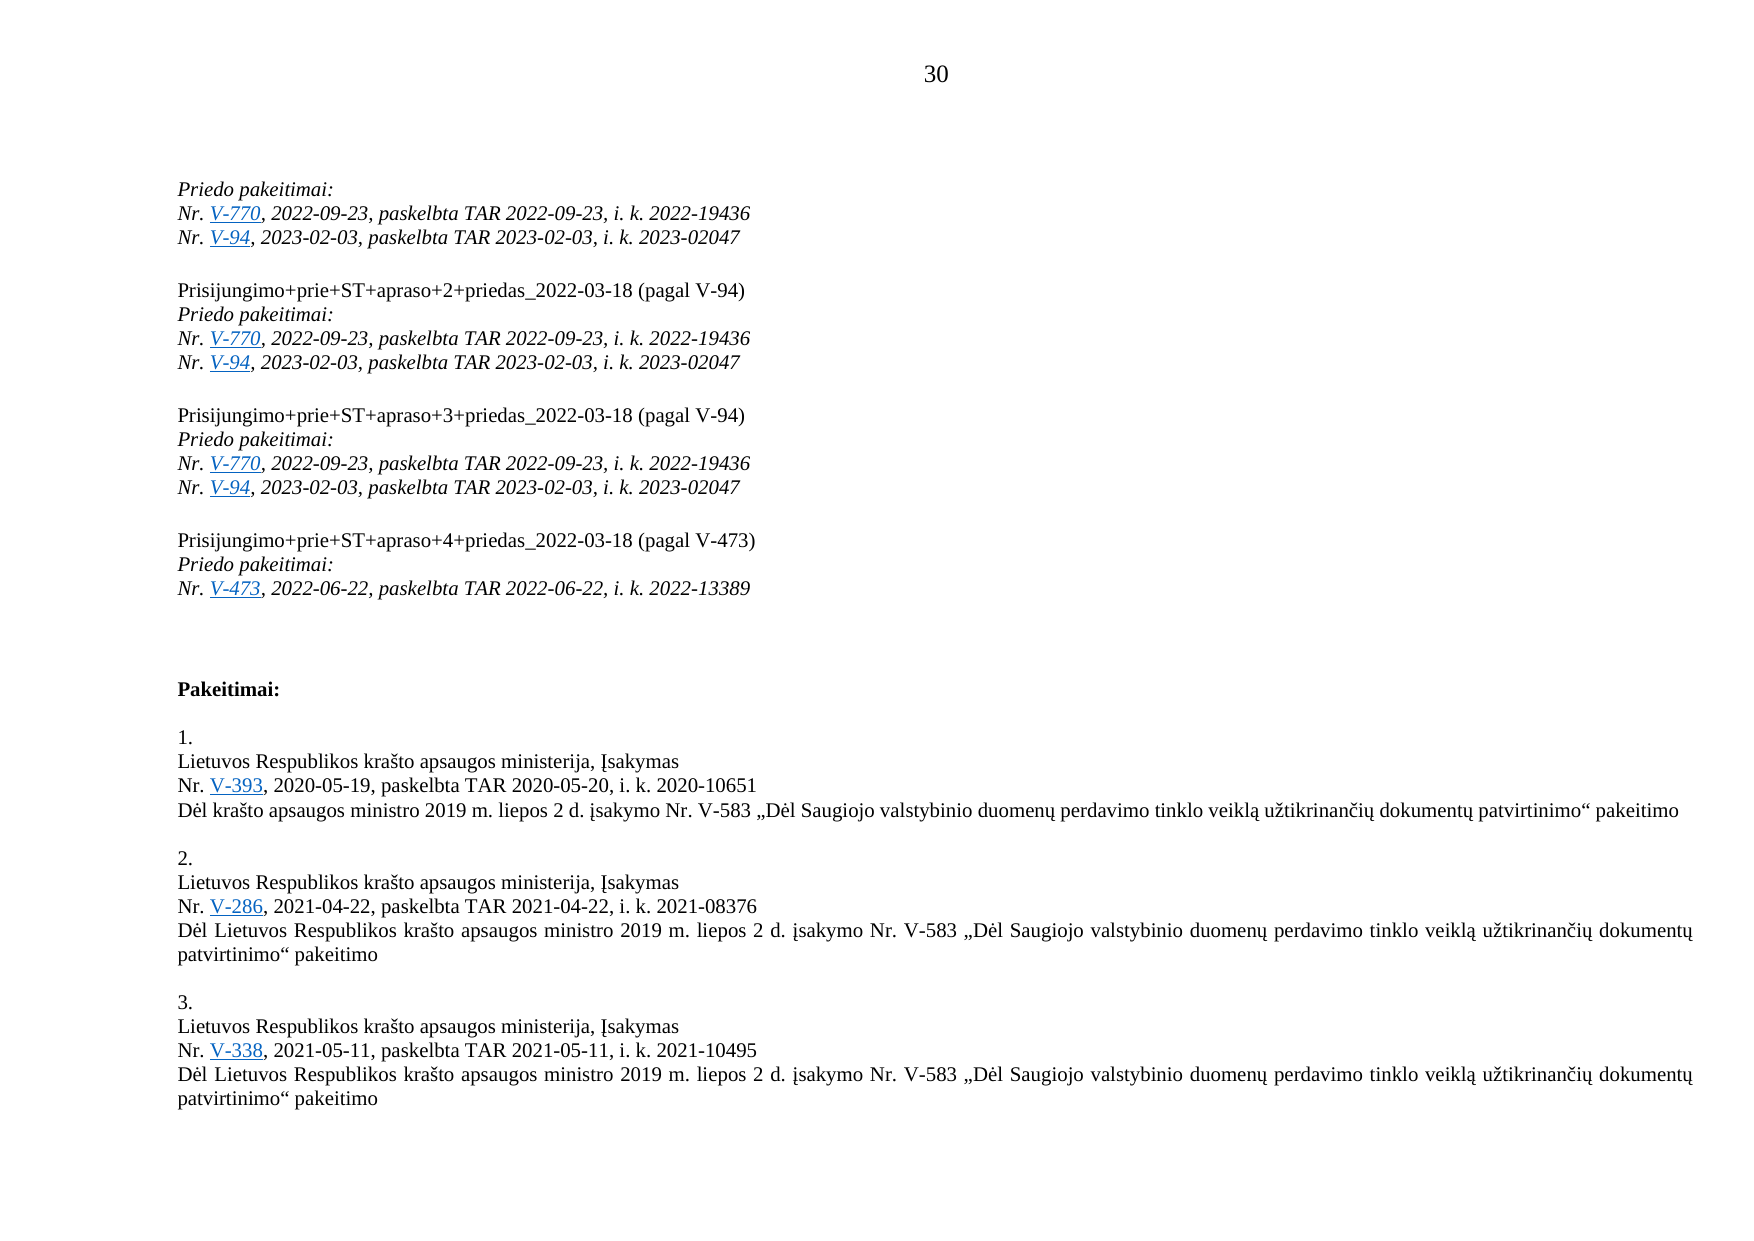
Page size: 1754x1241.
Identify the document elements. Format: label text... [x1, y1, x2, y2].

text Nr. V-286, 2021-04-22, paskelbta TAR 2021-04-22, i. k. 2021-08376 [177, 894, 1695, 918]
text Nr. V-473, 2022-06-22, paskelbta TAR 2022-06-22, i. k. 2022-13389 [177, 576, 1695, 600]
text Priedo pakeitimai: [177, 552, 1695, 576]
text Nr. V-770, 2022-09-23, paskelbta TAR 2022-09-23, i. k. 2022-19436 [177, 451, 1695, 475]
text Prisijungimo+prie+ST+apraso+3+priedas_2022-03-18 (pagal V-94) [177, 403, 1695, 427]
text Lietuvos Respublikos krašto apsaugos ministerija, Įsakymas [177, 870, 1695, 894]
text Nr. V-94, 2023-02-03, paskelbta TAR 2023-02-03, i. k. 2023-02047 [177, 350, 1695, 374]
text Dėl Lietuvos Respublikos krašto apsaugos ministro 2019 m. liepos 2 d. įsakymo Nr. V-583 „Dėl Saugiojo valstybinio duomenų perdavimo tinklo veiklą užtikrinančių dokumentų patvirtinimo“ pakeitimo [177, 918, 1695, 966]
text Nr. V-338, 2021-05-11, paskelbta TAR 2021-05-11, i. k. 2021-10495 [177, 1038, 1695, 1062]
text Dėl krašto apsaugos ministro 2019 m. liepos 2 d. įsakymo Nr. V-583 „Dėl Saugiojo valstybinio duomenų perdavimo tinklo veiklą užtikrinančių dokumentų patvirtinimo“ pakeitimo [177, 797, 1695, 822]
text Priedo pakeitimai: [177, 302, 1695, 326]
text Lietuvos Respublikos krašto apsaugos ministerija, Įsakymas [177, 749, 1695, 773]
text Prisijungimo+prie+ST+apraso+2+priedas_2022-03-18 (pagal V-94) [177, 278, 1695, 302]
text Dėl Lietuvos Respublikos krašto apsaugos ministro 2019 m. liepos 2 d. įsakymo Nr. V-583 „Dėl Saugiojo valstybinio duomenų perdavimo tinklo veiklą užtikrinančių dokumentų patvirtinimo“ pakeitimo [177, 1062, 1695, 1110]
text Lietuvos Respublikos krašto apsaugos ministerija, Įsakymas [177, 1014, 1695, 1038]
text Priedo pakeitimai: [177, 177, 1695, 201]
text Nr. V-770, 2022-09-23, paskelbta TAR 2022-09-23, i. k. 2022-19436 [177, 201, 1695, 225]
text Prisijungimo+prie+ST+apraso+4+priedas_2022-03-18 (pagal V-473) [177, 528, 1695, 552]
text Nr. V-94, 2023-02-03, paskelbta TAR 2023-02-03, i. k. 2023-02047 [177, 475, 1695, 499]
text Nr. V-770, 2022-09-23, paskelbta TAR 2022-09-23, i. k. 2022-19436 [177, 326, 1695, 350]
text Pakeitimai: [177, 677, 1695, 701]
text Nr. V-94, 2023-02-03, paskelbta TAR 2023-02-03, i. k. 2023-02047 [177, 225, 1695, 249]
text Priedo pakeitimai: [177, 427, 1695, 451]
text 3. [177, 990, 1695, 1014]
text 2. [177, 846, 1695, 870]
text 1. [177, 725, 1695, 749]
text Nr. V-393, 2020-05-19, paskelbta TAR 2020-05-20, i. k. 2020-10651 [177, 773, 1695, 797]
